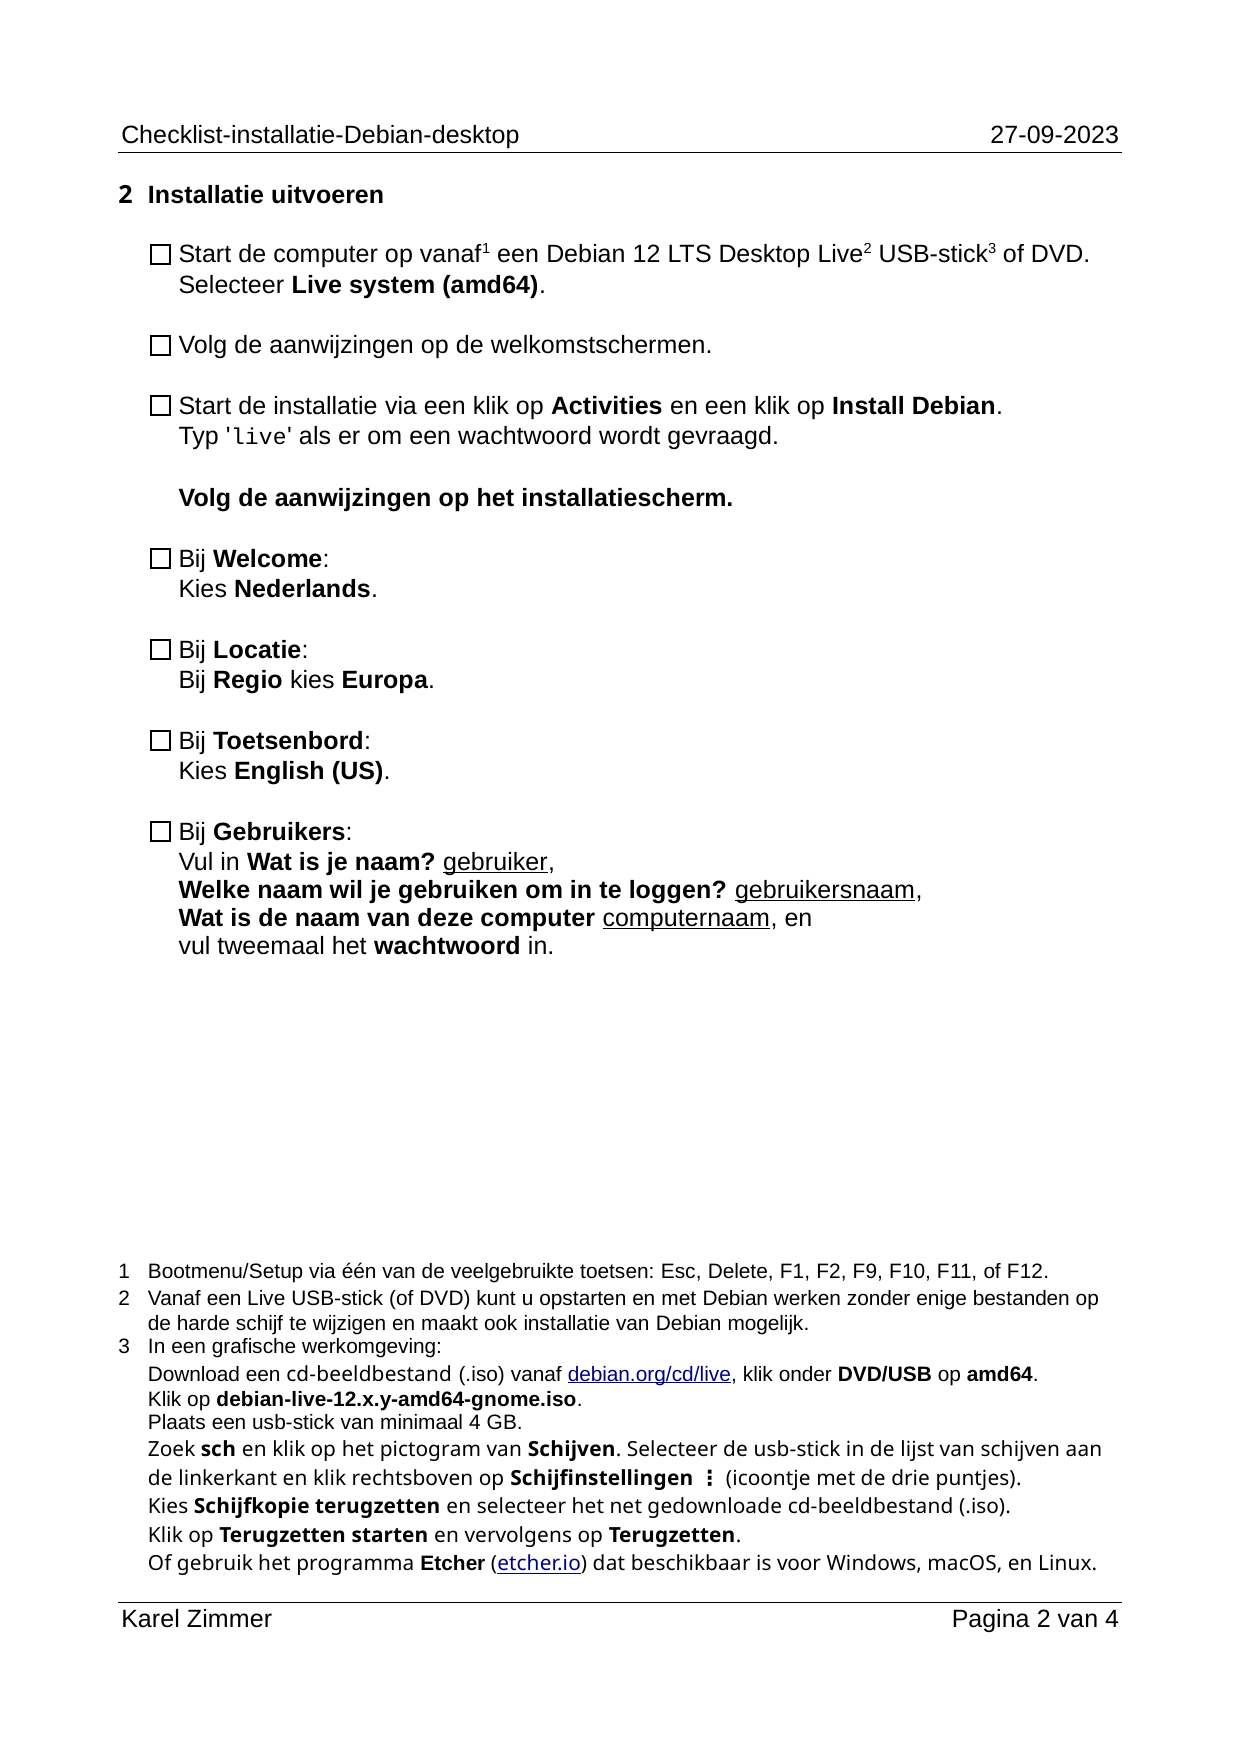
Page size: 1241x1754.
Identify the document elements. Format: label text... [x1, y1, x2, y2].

table_cell [142, 483, 177, 513]
table_cell [118, 330, 142, 360]
table_header [118, 239, 142, 269]
table_cell [142, 421, 177, 453]
table_cell [177, 514, 1122, 544]
table_cell [177, 604, 1122, 635]
table_cell [142, 847, 177, 961]
table_cell Bij Welcome: [177, 544, 1122, 574]
table_cell [118, 604, 142, 635]
table_cell Bij Locatie: [177, 635, 1122, 665]
table_cell [142, 269, 177, 300]
table_cell [142, 756, 177, 786]
table_cell [177, 695, 1122, 726]
table_cell [142, 330, 177, 360]
table_cell Typ 'live' als er om een wachtwoord wordt gevraagd. [177, 421, 1122, 453]
table_cell [118, 483, 142, 513]
table_cell [142, 574, 177, 604]
table_cell [142, 514, 177, 544]
table_cell [142, 360, 177, 391]
table_cell [118, 514, 142, 544]
list Installatie uitvoeren [118, 177, 1122, 211]
table_cell [177, 300, 1122, 330]
table_cell Bij Gebruikers: [177, 817, 1122, 847]
table_cell [118, 421, 142, 453]
table_cell [118, 574, 142, 604]
table_cell [118, 453, 142, 483]
table_header [142, 239, 177, 269]
table_cell Bij Toetsenbord: [177, 726, 1122, 756]
table_cell [142, 544, 177, 574]
table_cell [118, 300, 142, 330]
table_cell [177, 453, 1122, 483]
table_cell Vul in Wat is je naam? gebruiker, Welke naam wil je gebruiken om in te loggen? gebruikersnaam, Wat is de naam van deze computer computernaam, en vul tweemaal het wachtwoord in. [177, 847, 1122, 961]
table_cell [177, 360, 1122, 391]
table_cell [118, 391, 142, 421]
table_cell [142, 786, 177, 817]
table_cell [118, 847, 142, 961]
table_cell [118, 726, 142, 756]
table_cell Start de installatie via een klik op Activities en een klik op Install Debian. [177, 391, 1122, 421]
table_cell [118, 665, 142, 695]
table_cell [142, 300, 177, 330]
table_cell Volg de aanwijzingen op het installatiescherm. [177, 483, 1122, 513]
table_cell Selecteer Live system (amd64). [177, 269, 1122, 300]
table_cell Volg de aanwijzingen op de welkomstschermen. [177, 330, 1122, 360]
table_cell [118, 269, 142, 300]
table_cell [118, 544, 142, 574]
table_cell [142, 453, 177, 483]
table_cell [142, 604, 177, 635]
table_cell Bij Regio kies Europa. [177, 665, 1122, 695]
table_cell [118, 756, 142, 786]
table_cell [118, 786, 142, 817]
table_cell [118, 635, 142, 665]
table_cell [142, 665, 177, 695]
table_cell [177, 786, 1122, 817]
table_cell [142, 695, 177, 726]
table_cell Kies Nederlands. [177, 574, 1122, 604]
table_cell [142, 635, 177, 665]
table_cell [118, 360, 142, 391]
table_cell Kies English (US). [177, 756, 1122, 786]
table_cell [118, 817, 142, 847]
table_cell [118, 695, 142, 726]
table_header Start de computer op vanaf een Debian 12 LTS Desktop Live USB-stick of DVD. [177, 239, 1122, 269]
table_cell [142, 726, 177, 756]
table_cell [142, 391, 177, 421]
table_cell [142, 817, 177, 847]
